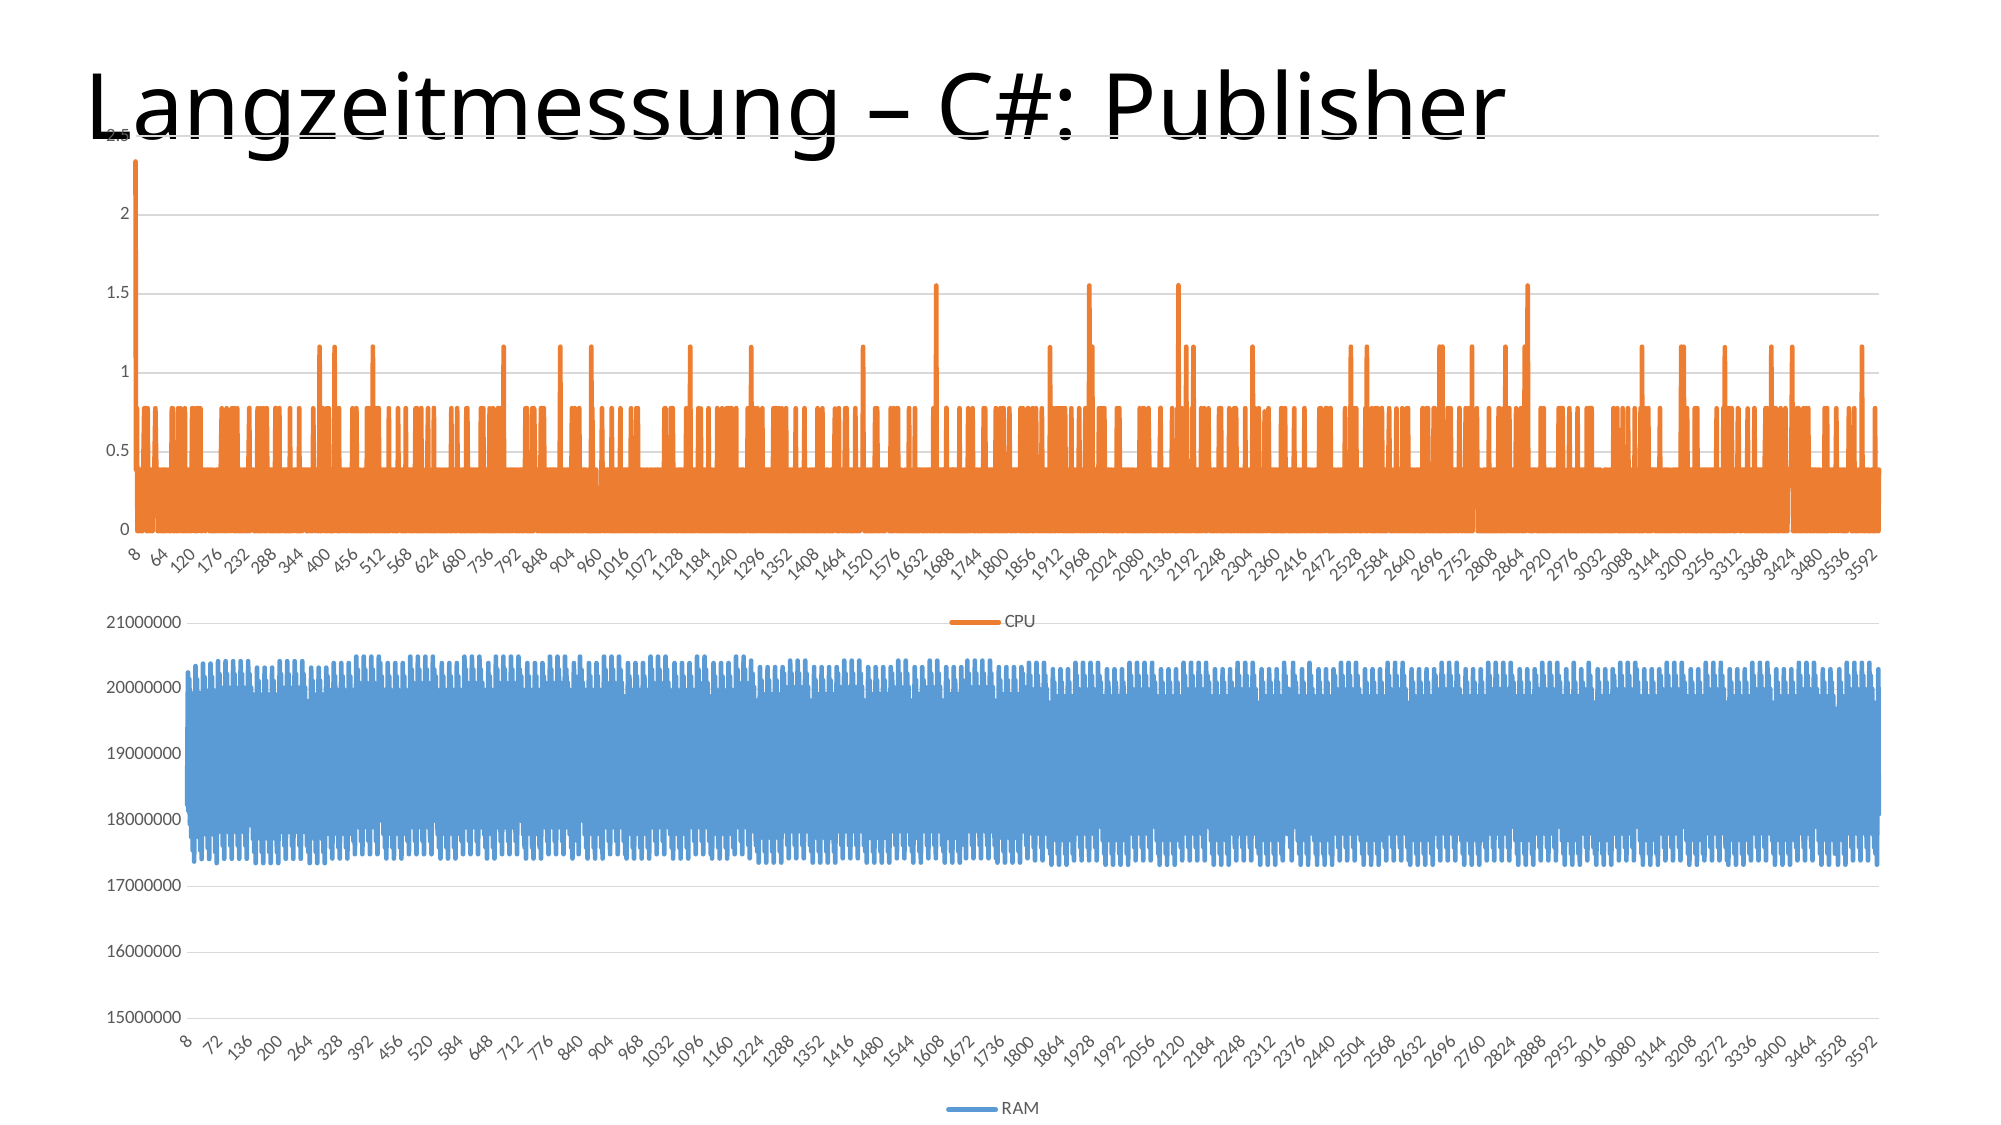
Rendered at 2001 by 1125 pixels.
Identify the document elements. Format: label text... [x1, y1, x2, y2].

title Langzeitmessung – C#: Publisher [69, 0, 1795, 116]
chart [69, 116, 1919, 1125]
